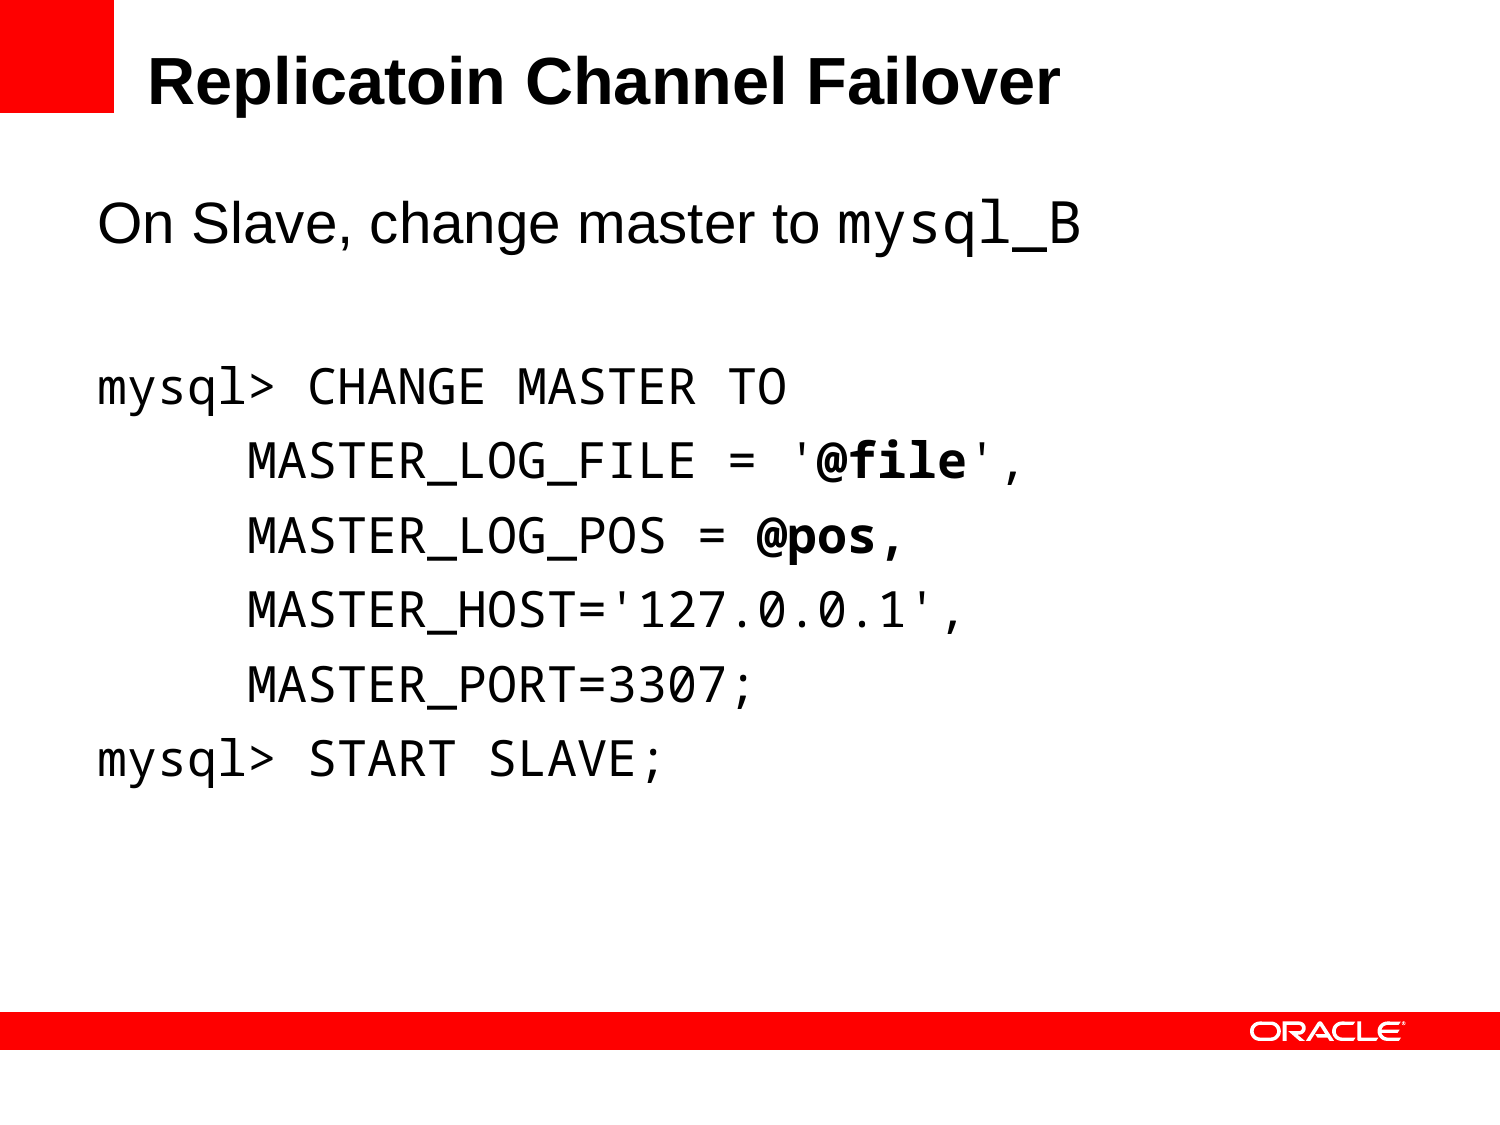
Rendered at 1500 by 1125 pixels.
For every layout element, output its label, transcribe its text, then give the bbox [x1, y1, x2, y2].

picture [0, 1012, 1500, 1050]
title Replicatoin Channel Failover [147, 8, 1392, 119]
picture [0, 0, 114, 113]
text_box On Slave, change master to mysql_B mysql> CHANGE MASTER TO MASTER_LOG_FILE = '@file', MASTER_LOG_POS = @pos, MASTER_HOST='127.0.0.1', MASTER_PORT=3307; mysql> START SLAVE; [82, 177, 1098, 869]
